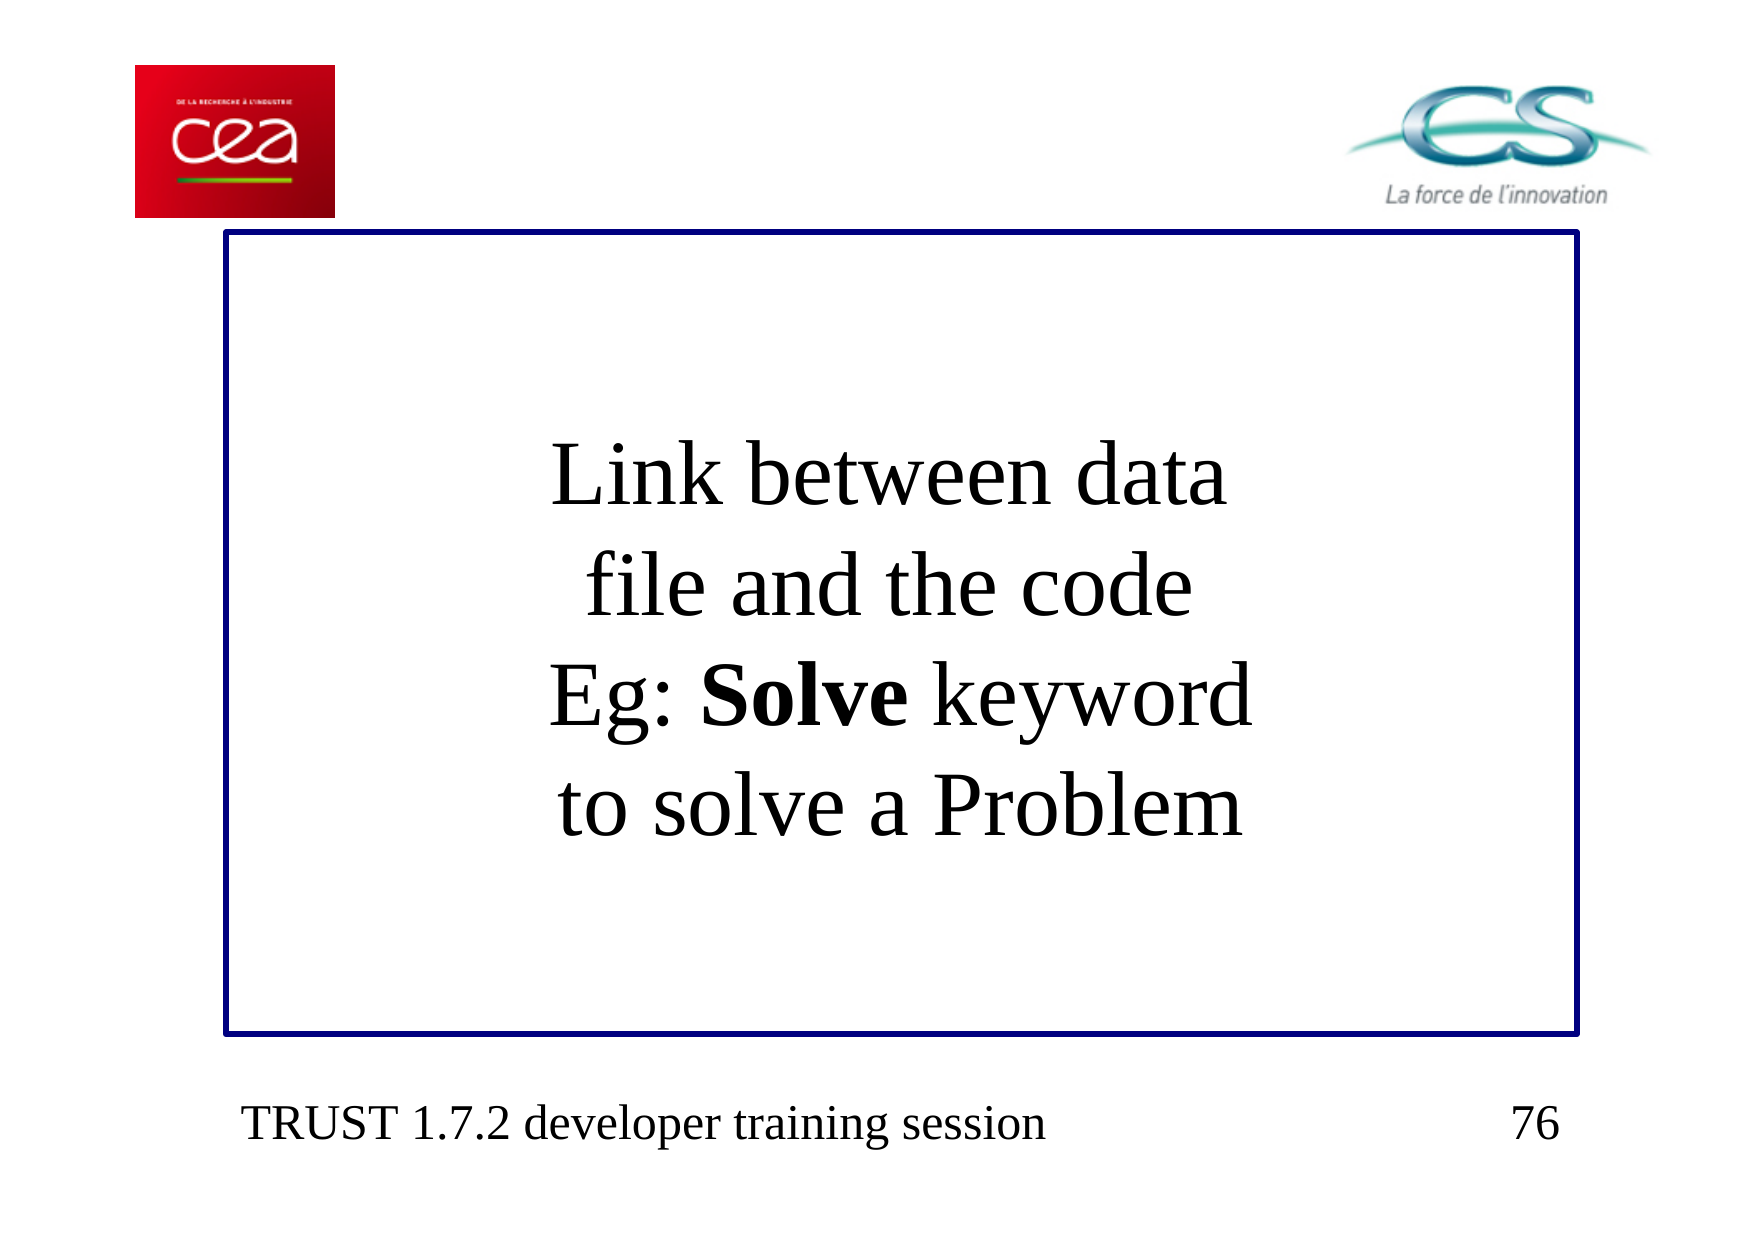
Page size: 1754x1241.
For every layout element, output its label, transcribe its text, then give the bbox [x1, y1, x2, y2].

picture [135, 65, 335, 218]
title Link between data file and the code Eg: Solve keyword to solve a Problem [225, 232, 1577, 1035]
picture [1340, 73, 1662, 218]
